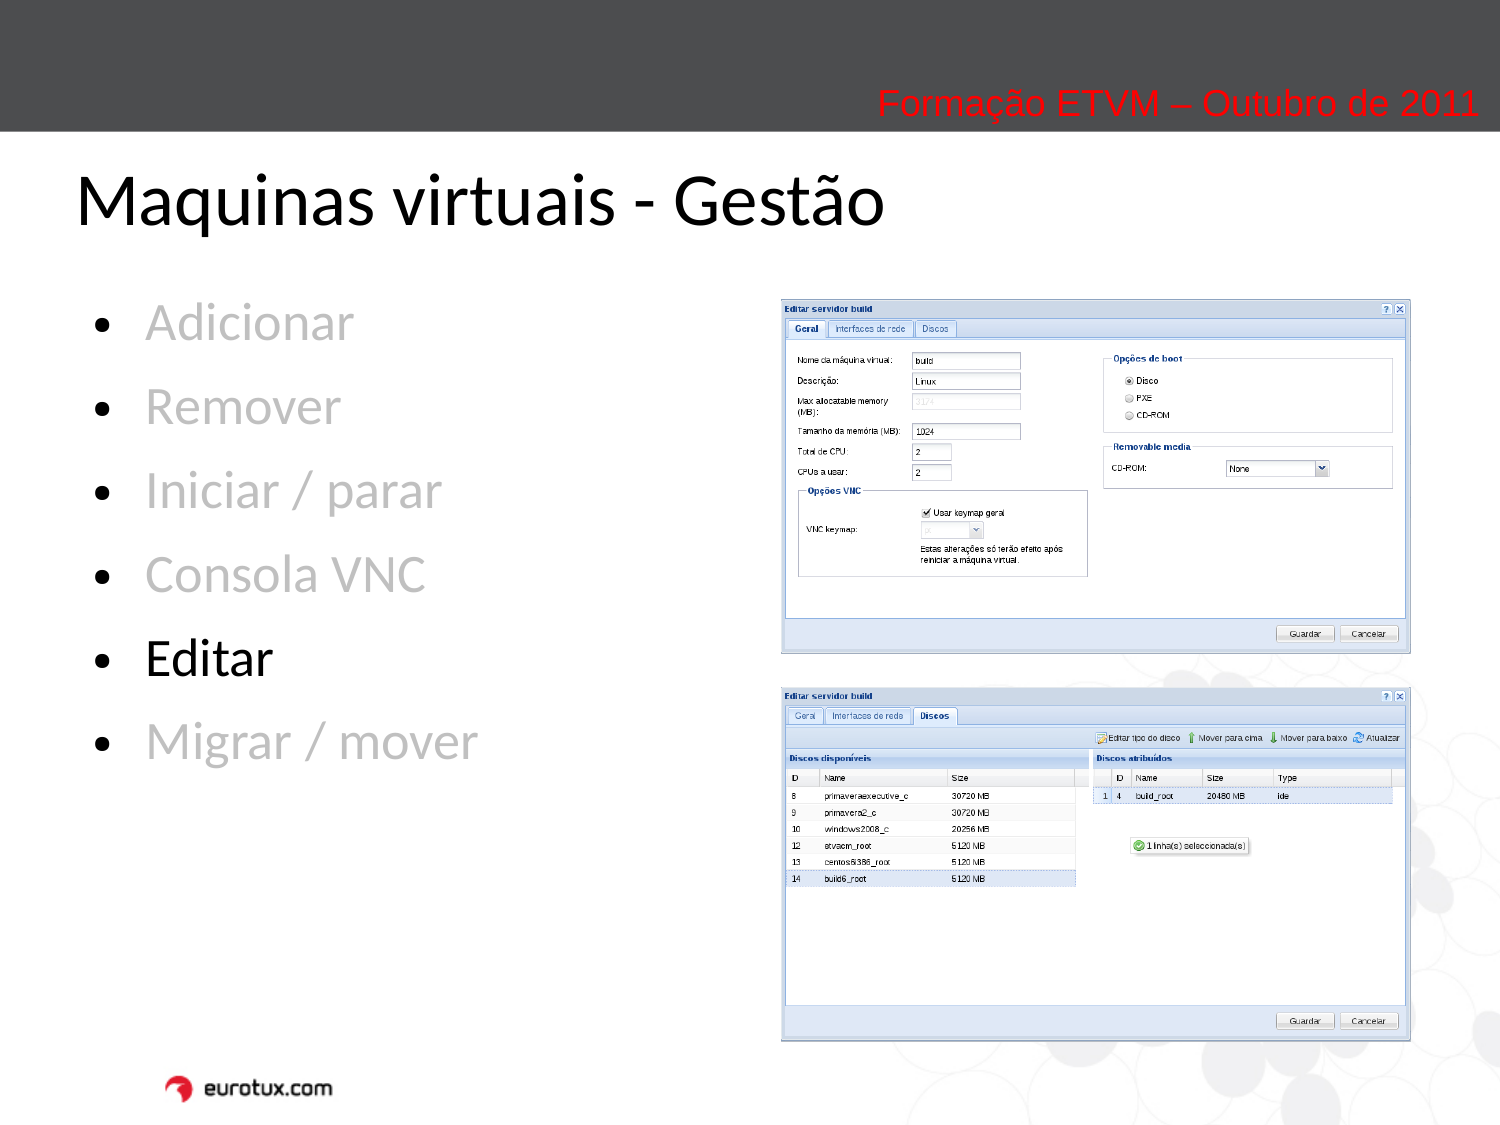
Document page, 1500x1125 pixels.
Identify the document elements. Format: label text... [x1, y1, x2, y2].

list Adicionar Remover Iniciar / parar Consola VNC Editar Migrar / mover [75, 299, 734, 1043]
picture [0, 0, 1500, 1125]
title Maquinas virtuais - Gestão [75, 112, 1425, 301]
